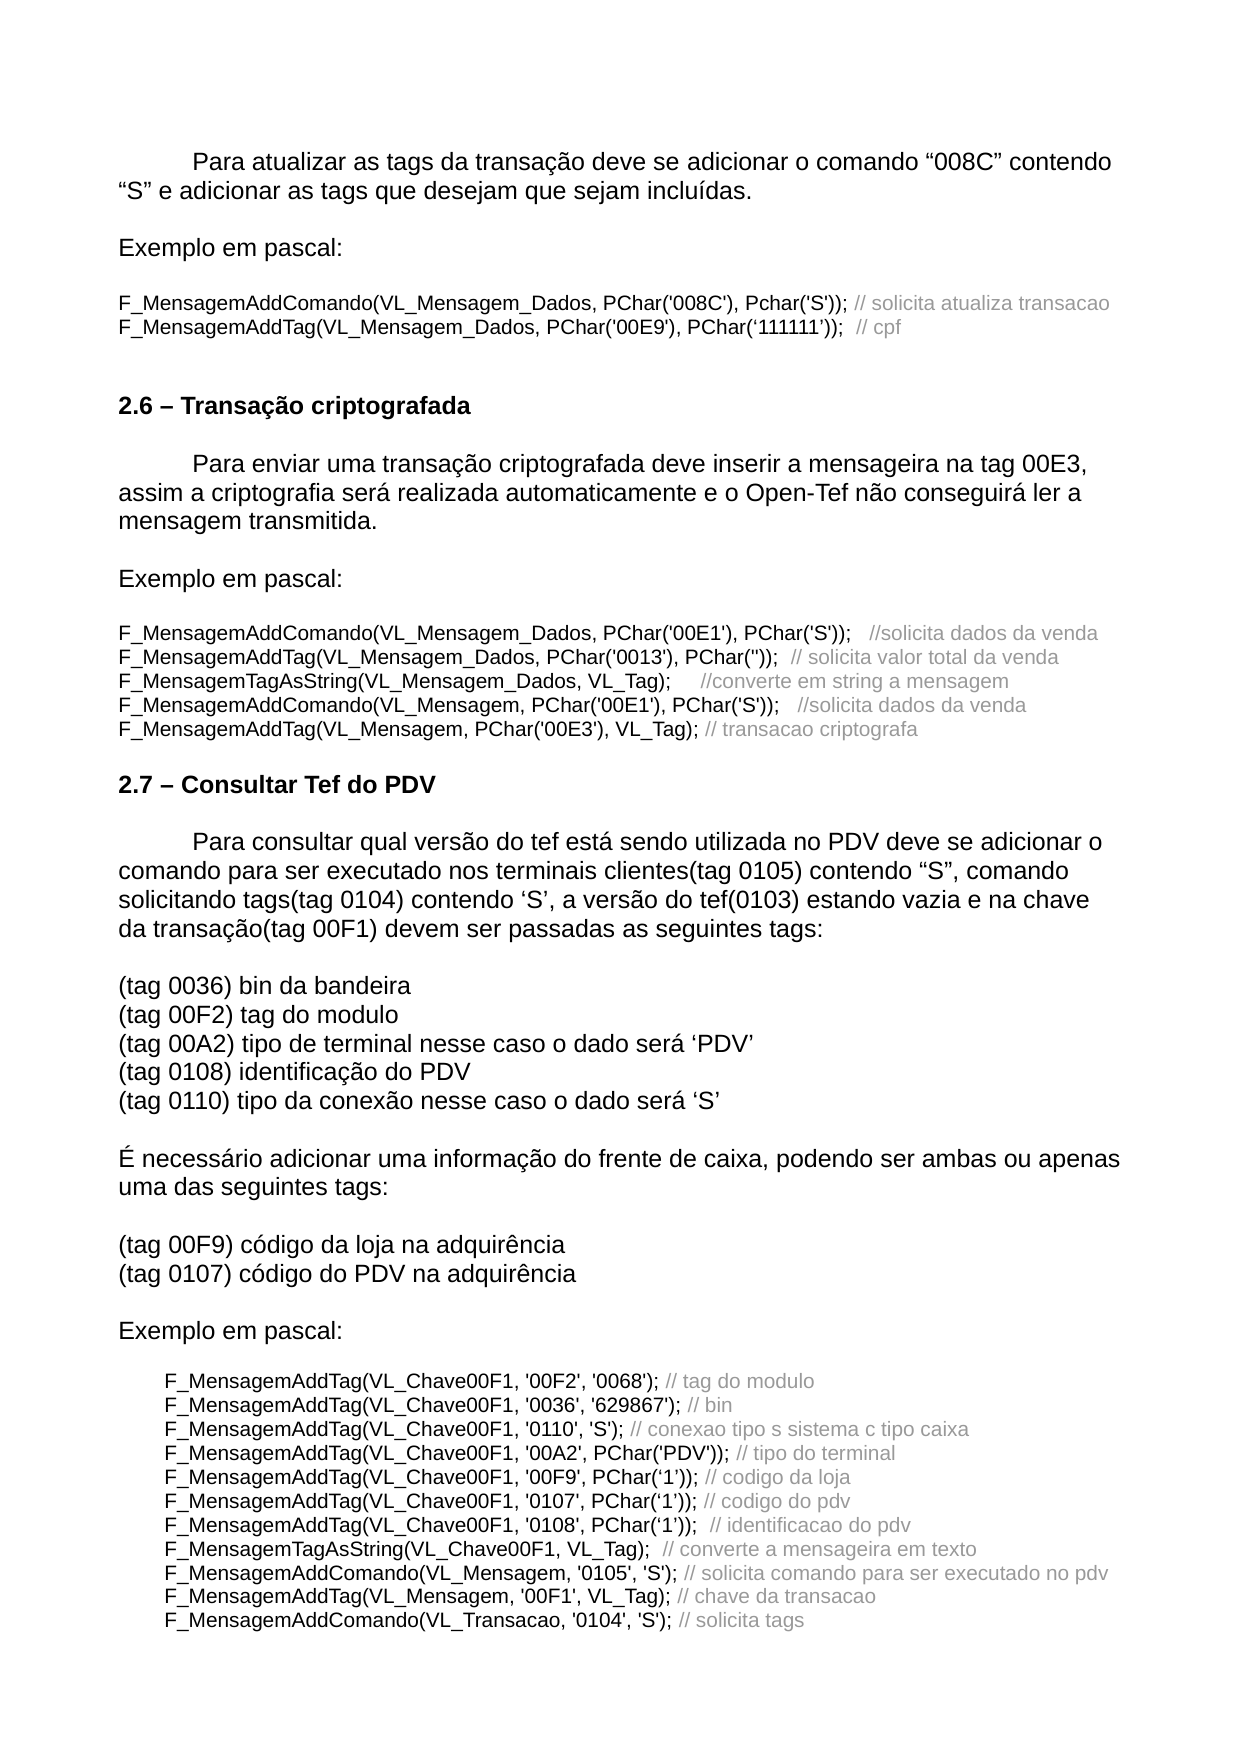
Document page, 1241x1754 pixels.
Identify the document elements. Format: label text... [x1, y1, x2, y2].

text F_MensagemAddComando(VL_Mensagem_Dados, PChar('00E1'), PChar('S')); //solicita dados da venda [118, 621, 1122, 645]
text F_MensagemTagAsString(VL_Chave00F1, VL_Tag); // converte a mensageira em texto [118, 1536, 1122, 1560]
text Exemplo em pascal: [118, 233, 1122, 262]
text F_MensagemAddTag(VL_Mensagem_Dados, PChar('0013'), PChar('')); // solicita valor total da venda [118, 645, 1122, 669]
text 2.7 – Consultar Tef do PDV [118, 770, 1122, 798]
text F_MensagemAddTag(VL_Chave00F1, '00F2', '0068'); // tag do modulo [118, 1369, 1122, 1393]
text F_MensagemAddTag(VL_Mensagem, PChar('00E3'), VL_Tag); // transacao criptografa [118, 717, 1122, 741]
text (tag 0108) identificação do PDV [118, 1057, 1122, 1086]
text (tag 00F2) tag do modulo [118, 1000, 1122, 1028]
text (tag 0107) código do PDV na adquirência [118, 1258, 1122, 1287]
text (tag 0036) bin da bandeira [118, 971, 1122, 1000]
text F_MensagemAddComando(VL_Transacao, '0104', 'S'); // solicita tags [118, 1608, 1122, 1632]
text Exemplo em pascal: [118, 1316, 1122, 1345]
text Para consultar qual versão do tef está sendo utilizada no PDV deve se adicionar o comando para ser executado nos terminais clientes(tag 0105) contendo “S”, comando solicitando tags(tag 0104) contendo ‘S’, a versão do tef(0103) estando vazia e na chave da transação(tag 00F1) devem ser passadas as seguintes tags: [118, 827, 1122, 942]
text (tag 00F9) código da loja na adquirência [118, 1230, 1122, 1258]
text F_MensagemAddTag(VL_Chave00F1, '0107', PChar(‘1’)); // codigo do pdv [118, 1488, 1122, 1512]
text (tag 0110) tipo da conexão nesse caso o dado será ‘S’ [118, 1086, 1122, 1115]
text Para enviar uma transação criptografada deve inserir a mensageira na tag 00E3, assim a criptografia será realizada automaticamente e o Open-Tef não conseguirá ler a mensagem transmitida. [118, 449, 1122, 535]
text F_MensagemAddTag(VL_Chave00F1, '0110', 'S'); // conexao tipo s sistema c tipo caixa [118, 1417, 1122, 1441]
text F_MensagemAddTag(VL_Chave00F1, '0108', PChar(‘1’)); // identificacao do pdv [118, 1512, 1122, 1536]
text Exemplo em pascal: [118, 564, 1122, 592]
text F_MensagemAddComando(VL_Mensagem, '0105', 'S'); // solicita comando para ser executado no pdv [118, 1560, 1122, 1584]
text Para atualizar as tags da transação deve se adicionar o comando “008C” contendo “S” e adicionar as tags que desejam que sejam incluídas. [118, 147, 1122, 204]
text F_MensagemAddComando(VL_Mensagem_Dados, PChar('008C'), Pchar('S')); // solicita atualiza transacao [118, 291, 1122, 314]
text F_MensagemAddTag(VL_Chave00F1, '00F9', PChar(‘1’)); // codigo da loja [118, 1464, 1122, 1488]
text 2.6 – Transação criptografada [118, 391, 1122, 420]
text F_MensagemAddComando(VL_Mensagem, PChar('00E1'), PChar('S')); //solicita dados da venda [118, 693, 1122, 717]
text F_MensagemAddTag(VL_Mensagem, '00F1', VL_Tag); // chave da transacao [118, 1584, 1122, 1608]
text É necessário adicionar uma informação do frente de caixa, podendo ser ambas ou apenas uma das seguintes tags: [118, 1143, 1122, 1201]
text (tag 00A2) tipo de terminal nesse caso o dado será ‘PDV’ [118, 1028, 1122, 1057]
text F_MensagemAddTag(VL_Chave00F1, '00A2', PChar('PDV')); // tipo do terminal [118, 1441, 1122, 1464]
text F_MensagemAddTag(VL_Mensagem_Dados, PChar('00E9'), PChar(‘111111’)); // cpf [118, 314, 1122, 338]
text F_MensagemTagAsString(VL_Mensagem_Dados, VL_Tag); //converte em string a mensagem [118, 669, 1122, 693]
text F_MensagemAddTag(VL_Chave00F1, '0036', '629867'); // bin [118, 1393, 1122, 1417]
